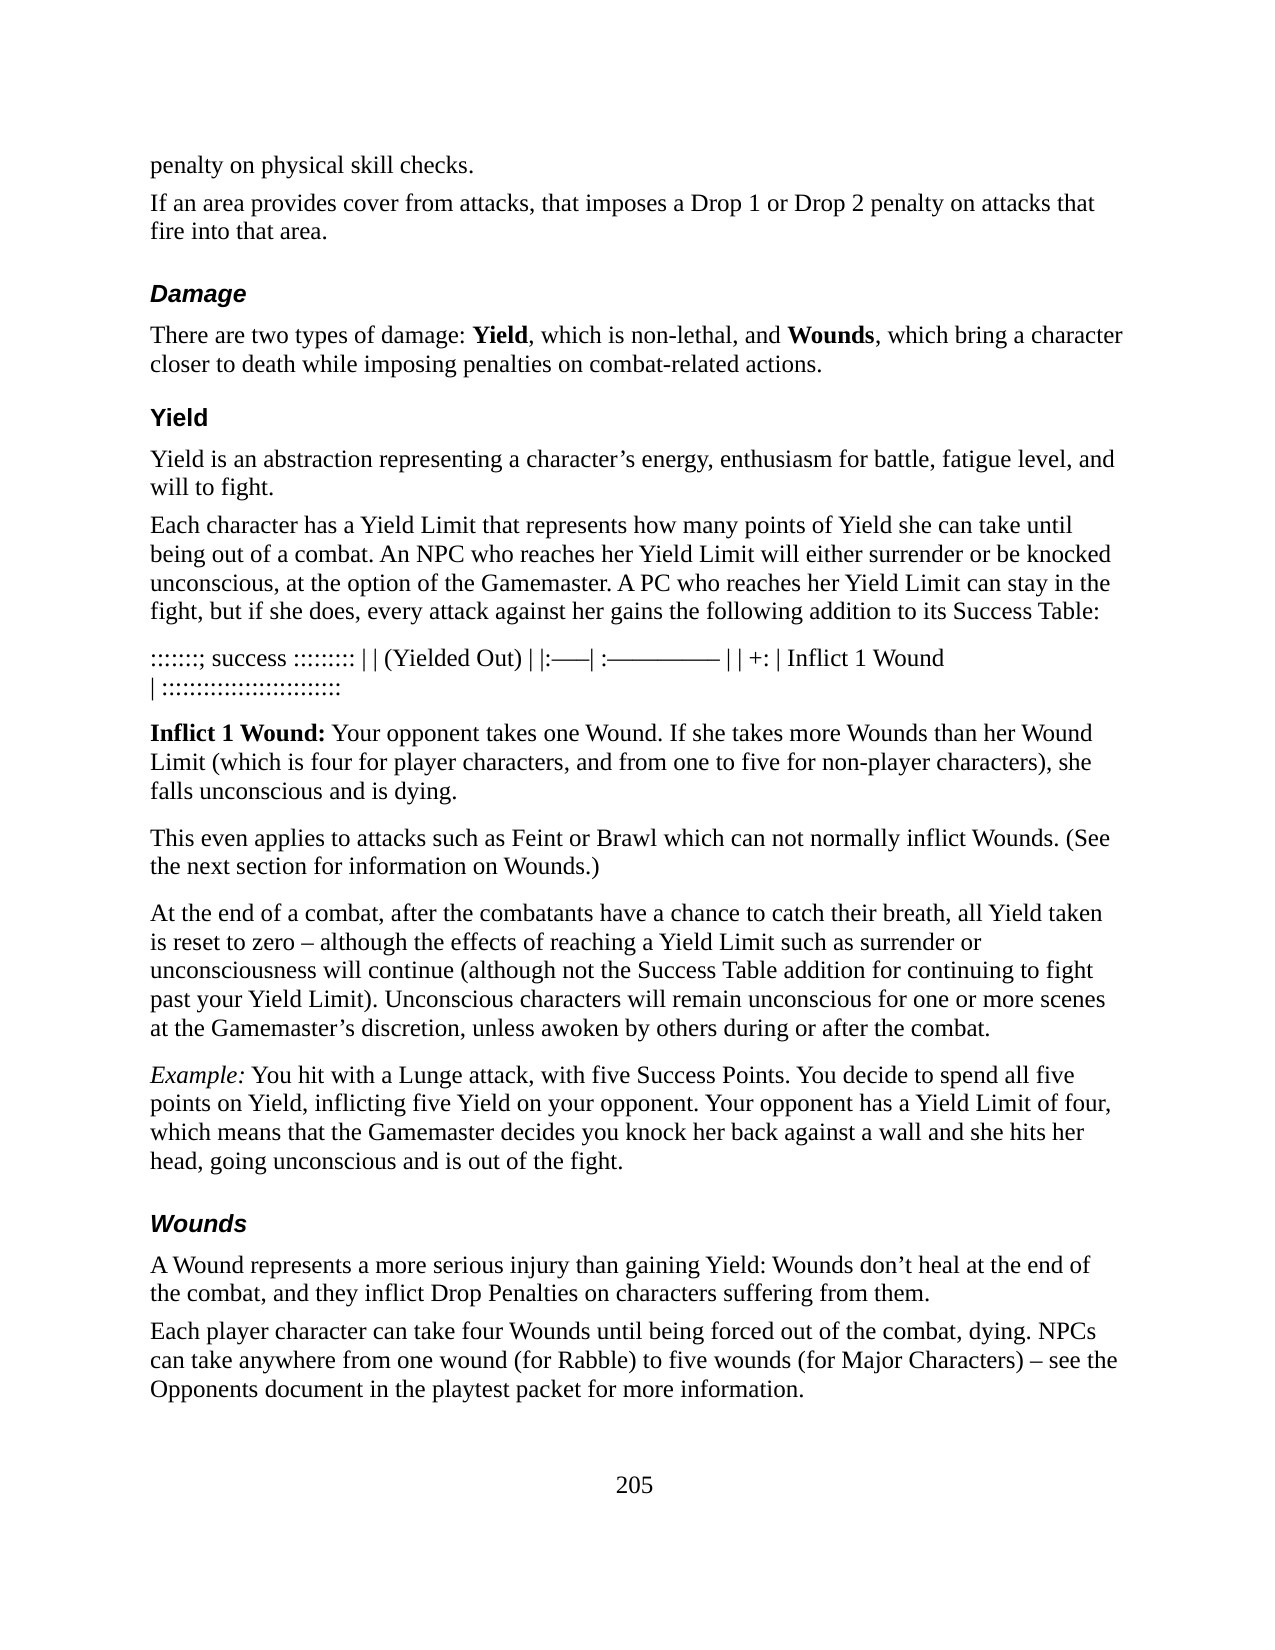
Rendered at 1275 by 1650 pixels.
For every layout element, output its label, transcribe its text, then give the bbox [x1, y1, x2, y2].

text Each character has a Yield Limit that represents how many points of Yield she can take until being out of a combat. An NPC who reaches her Yield Limit will either surrender or be knocked unconscious, at the option of the Gamemaster. A PC who reaches her Yield Limit can stay in the fight, but if she does, every attack against her gains the following addition to its Success Table: [150, 510, 1125, 625]
text penalty on physical skill checks. [150, 150, 1125, 179]
text :::::::; success ::::::::: | | (Yielded Out) | |:—–| :————– | | +: | Inflict 1 Wound | :::::::::::::::::::::::::: [150, 643, 1125, 701]
text A Wound represents a more serious injury than gaining Yield: Wounds don’t heal at the end of the combat, and they inflict Drop Penalties on characters suffering from them. [150, 1250, 1125, 1307]
text Each player character can take four Wounds until being forced out of the combat, dying. NPCs can take anywhere from one wound (for Rabble) to five wounds (for Major Characters) – see the Opponents document in the playtest packet for more information. [150, 1316, 1125, 1402]
text At the end of a combat, after the combatants have a chance to catch their breath, all Yield taken is reset to zero – although the effects of reaching a Yield Limit such as surrender or unconsciousness will continue (although not the Success Table addition for continuing to fight past your Yield Limit). Unconscious characters will remain unconscious for one or more scenes at the Gamemaster’s discretion, unless awoken by others during or after the combat. [150, 898, 1125, 1042]
text This even applies to attacks such as Feint or Brawl which can not normally inflict Wounds. (See the next section for information on Wounds.) [150, 823, 1125, 880]
subtitle Wounds [150, 1209, 1125, 1237]
subtitle Yield [150, 403, 1125, 431]
subtitle Damage [150, 279, 1125, 308]
text Inflict 1 Wound: Your opponent takes one Wound. If she takes more Wounds than her Wound Limit (which is four for player characters, and from one to five for non-player characters), she falls unconscious and is dying. [150, 718, 1125, 805]
text There are two types of damage: Yield, which is non-lethal, and Wounds, which bring a character closer to death while imposing penalties on combat-related actions. [150, 320, 1125, 378]
text Yield is an abstraction representing a character’s energy, enthusiasm for battle, fatigue level, and will to fight. [150, 444, 1125, 501]
text Example: You hit with a Lunge attack, with five Success Points. You decide to spend all five points on Yield, inflicting five Yield on your opponent. Your opponent has a Yield Limit of four, which means that the Gamemaster decides you knock her back against a wall and she hits her head, going unconscious and is out of the fight. [150, 1060, 1125, 1175]
text If an area provides cover from attacks, that imposes a Drop 1 or Drop 2 penalty on attacks that fire into that area. [150, 188, 1125, 245]
